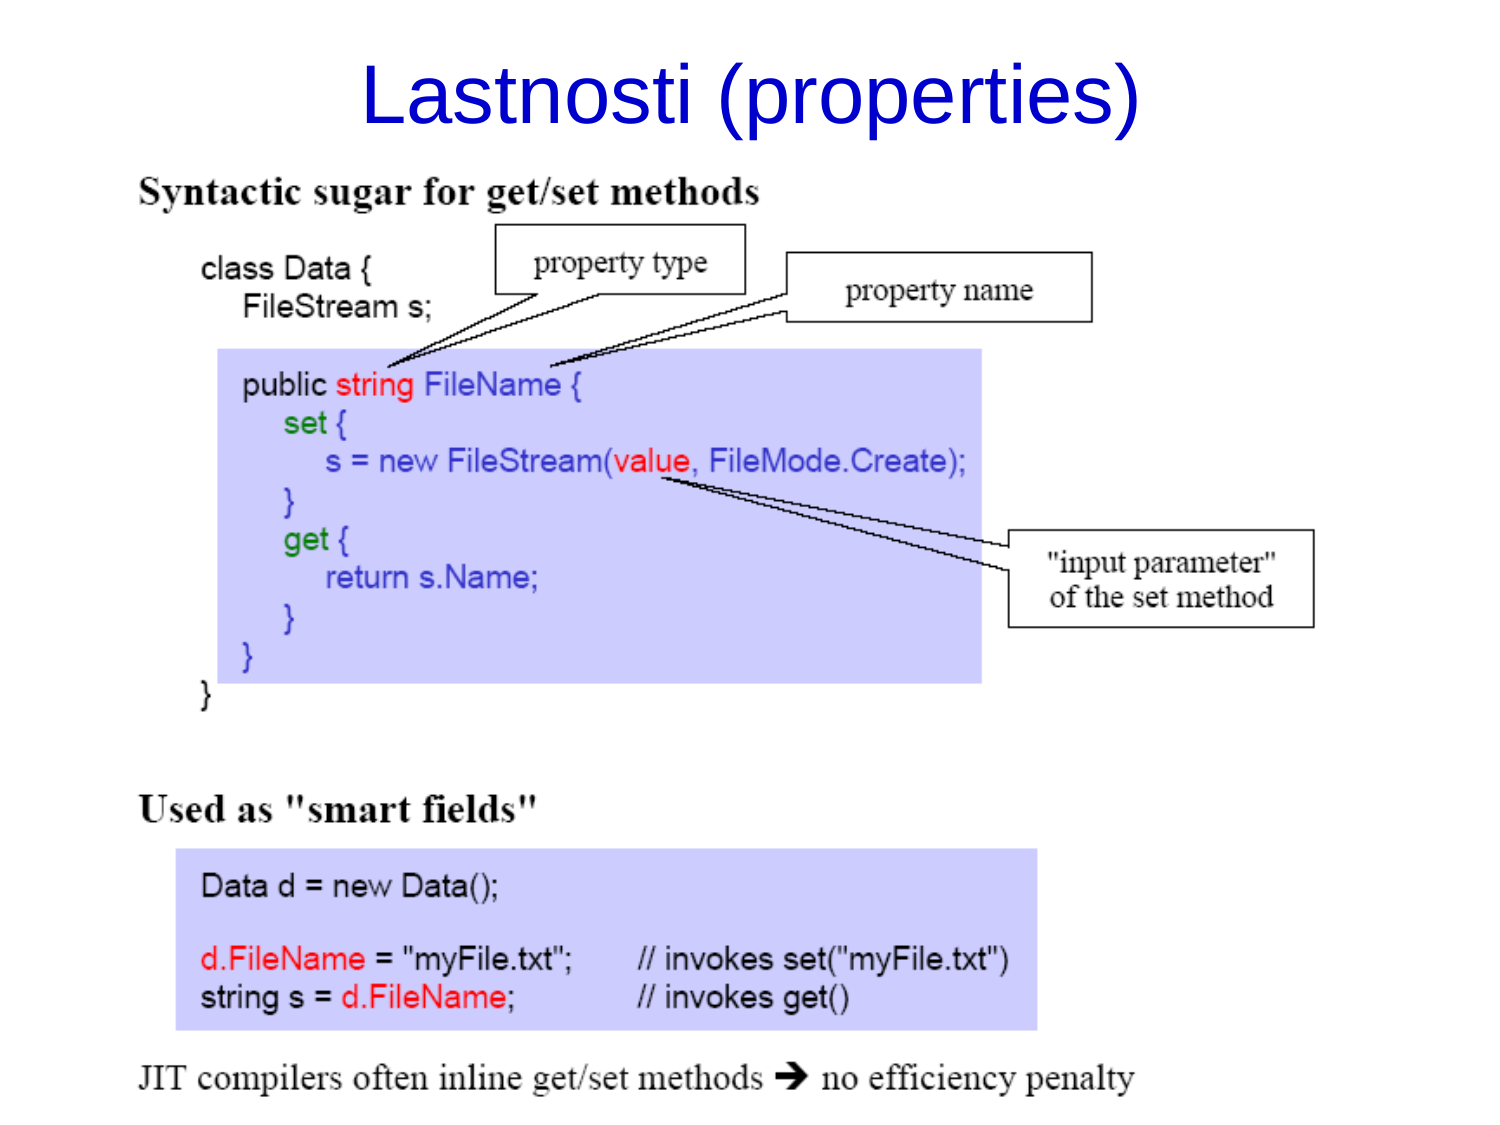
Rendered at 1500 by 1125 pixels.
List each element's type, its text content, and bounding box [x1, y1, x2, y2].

title Lastnosti (properties) [76, 30, 1427, 149]
text_box [112, 160, 1400, 1116]
